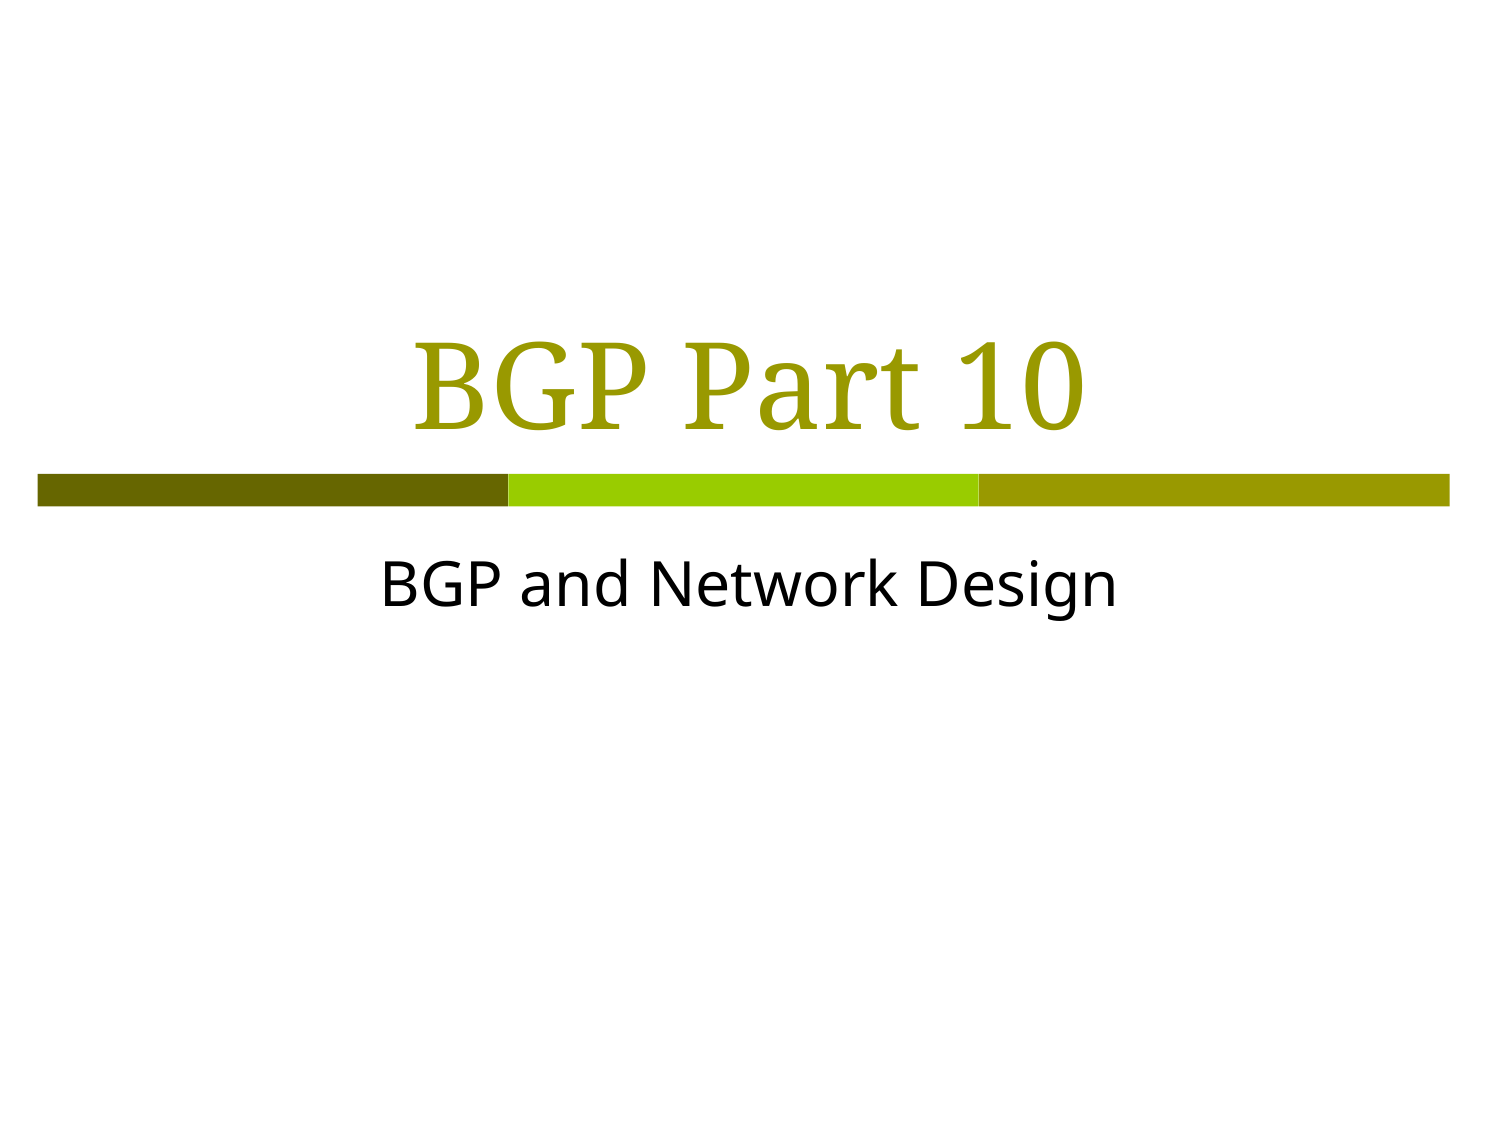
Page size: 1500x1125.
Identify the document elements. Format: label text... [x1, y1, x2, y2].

subtitle BGP and Network Design [225, 536, 1276, 899]
title BGP Part 10 [112, 112, 1388, 462]
